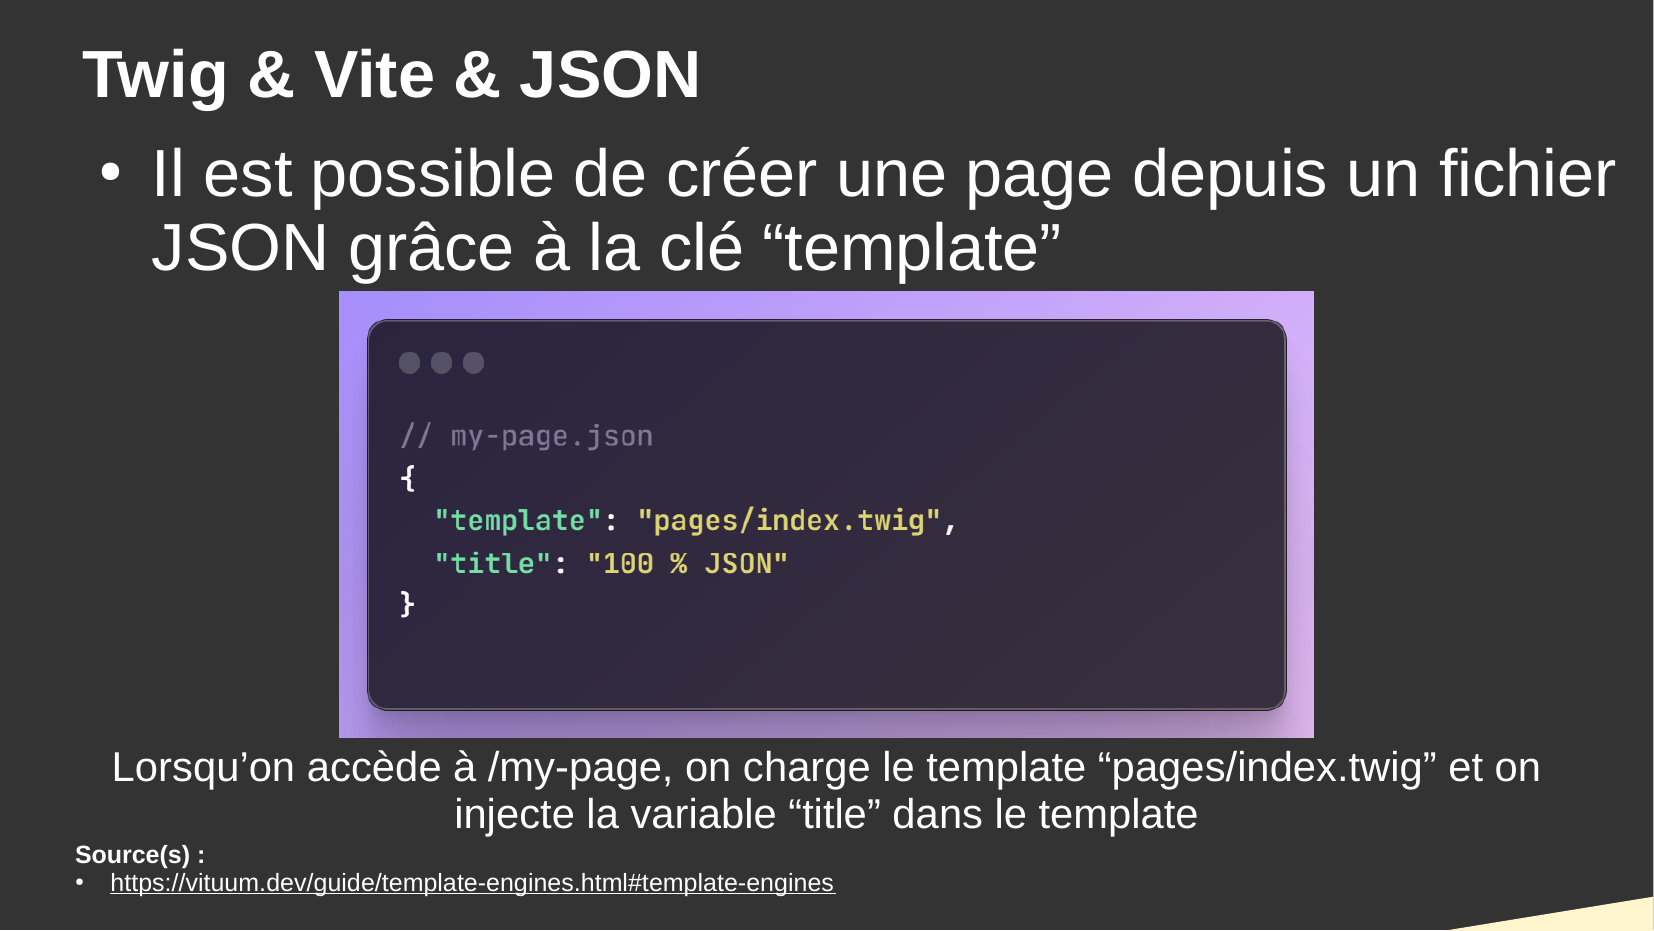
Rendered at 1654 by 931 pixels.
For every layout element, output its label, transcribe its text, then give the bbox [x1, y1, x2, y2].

list Il est possible de créer une page depuis un fichier JSON grâce à la clé “template” [80, 135, 1620, 325]
text_box [1546, 896, 1654, 931]
text_box Source(s) : https://vituum.dev/guide/template-engines.html#template-engines [60, 833, 1546, 931]
list Lorsqu’on accède à /my-page, on charge le template “pages/index.twig” et on injecte la variable “title” dans le template [64, 744, 1589, 839]
picture [339, 291, 1314, 738]
title Twig & Vite & JSON [82, 37, 1571, 112]
